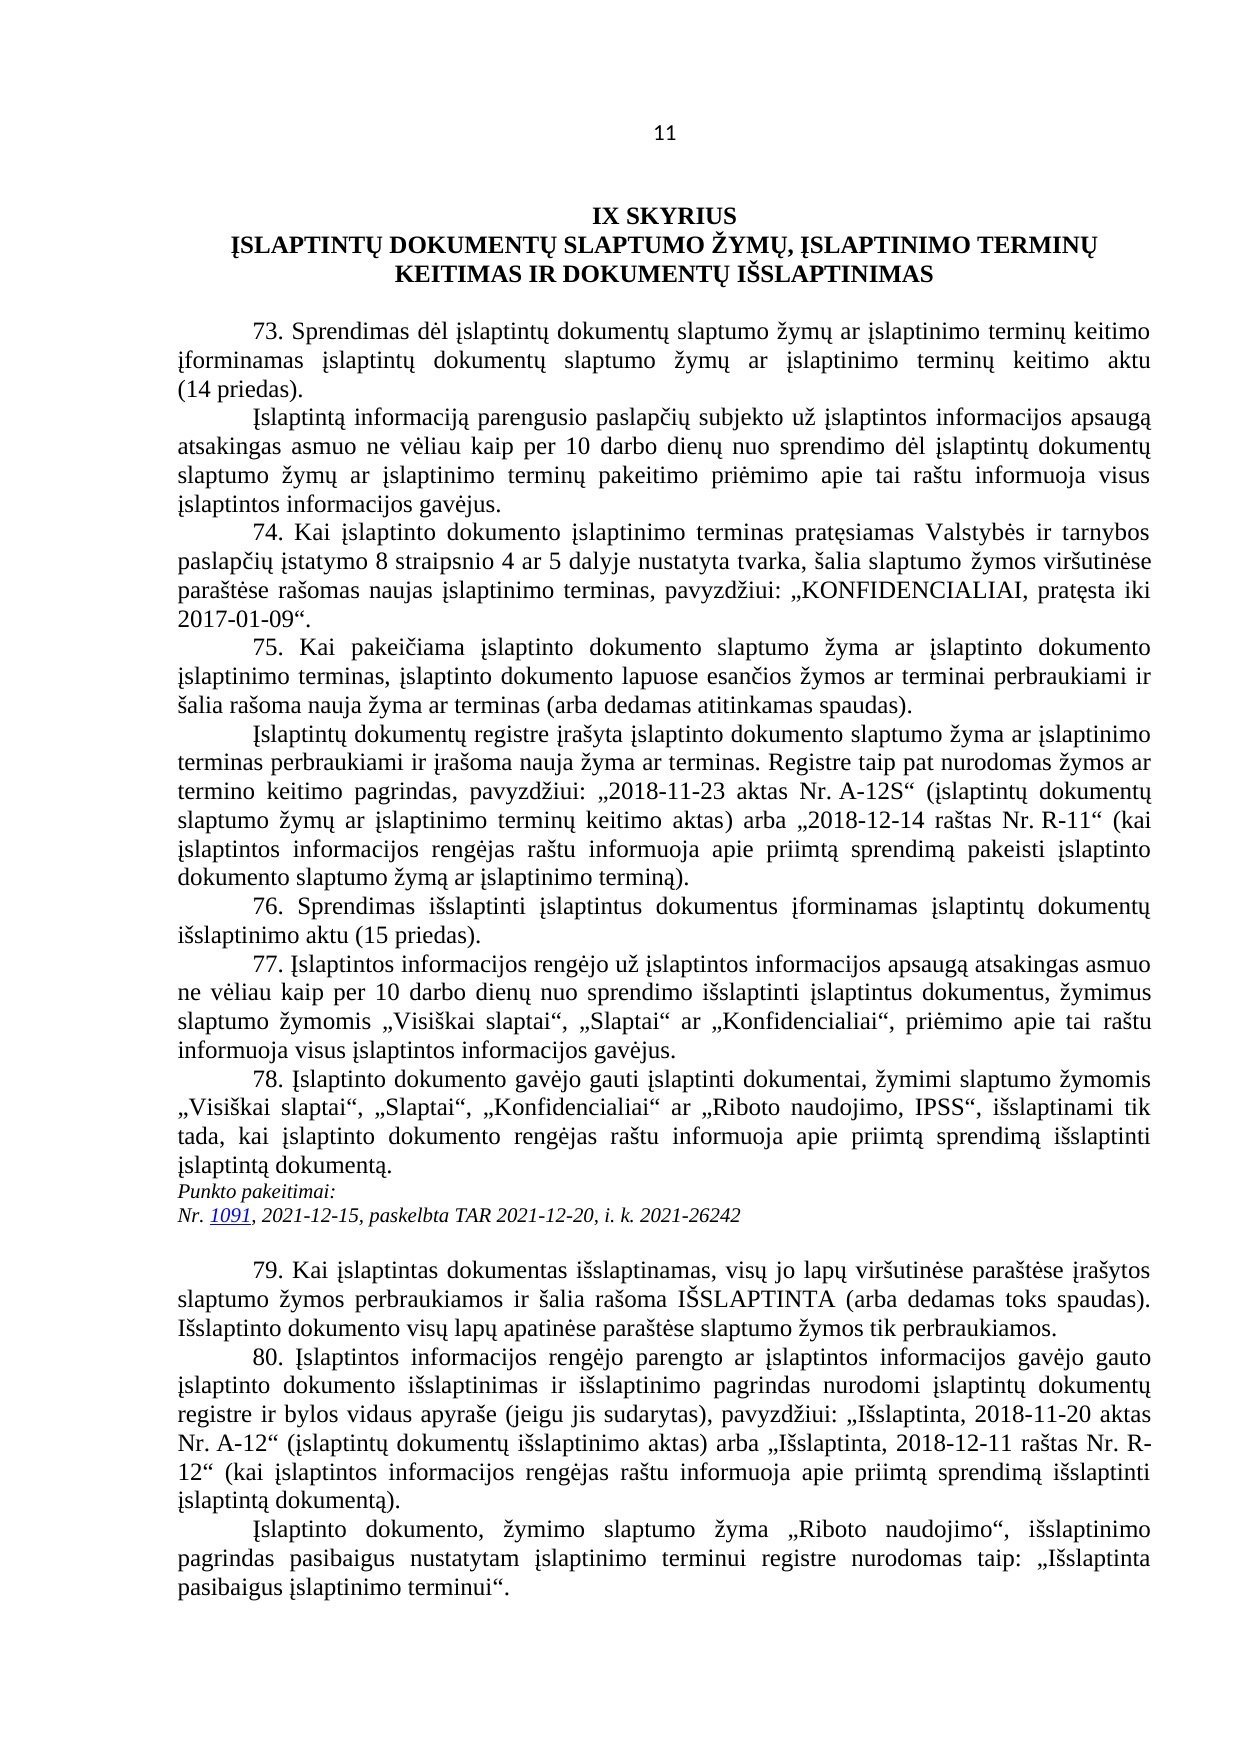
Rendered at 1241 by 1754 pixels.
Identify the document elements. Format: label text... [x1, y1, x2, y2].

text 77. Įslaptintos informacijos rengėjo už įslaptintos informacijos apsaugą atsakingas asmuo ne vėliau kaip per 10 darbo dienų nuo sprendimo išslaptinti įslaptintus dokumentus, žymimus slaptumo žymomis „Visiškai slaptai“, „Slaptai“ ar „Konfidencialiai“, priėmimo apie tai raštu informuoja visus įslaptintos informacijos gavėjus. [177, 949, 1152, 1064]
text Nr. 1091, 2021-12-15, paskelbta TAR 2021-12-20, i. k. 2021-26242 [177, 1203, 1152, 1227]
text 80. Įslaptintos informacijos rengėjo parengto ar įslaptintos informacijos gavėjo gauto įslaptinto dokumento išslaptinimas ir išslaptinimo pagrindas nurodomi įslaptintų dokumentų registre ir bylos vidaus apyraše (jeigu jis sudarytas), pavyzdžiui: „Išslaptinta, 2018-11-20 aktas Nr. A-12“ (įslaptintų dokumentų išslaptinimo aktas) arba „Išslaptinta, 2018-12-11 raštas Nr. R-12“ (kai įslaptintos informacijos rengėjas raštu informuoja apie priimtą sprendimą išslaptinti įslaptintą dokumentą). [177, 1342, 1152, 1514]
text 75. Kai pakeičiama įslaptinto dokumento slaptumo žyma ar įslaptinto dokumento įslaptinimo terminas, įslaptinto dokumento lapuose esančios žymos ar terminai perbraukiami ir šalia rašoma nauja žyma ar terminas (arba dedamas atitinkamas spaudas). [177, 632, 1152, 719]
text Punkto pakeitimai: [177, 1179, 1152, 1203]
text 76. Sprendimas išslaptinti įslaptintus dokumentus įforminamas įslaptintų dokumentų išslaptinimo aktu (15 priedas). [177, 891, 1152, 949]
text Įslaptintą informaciją parengusio paslapčių subjekto už įslaptintos informacijos apsaugą atsakingas asmuo ne vėliau kaip per 10 darbo dienų nuo sprendimo dėl įslaptintų dokumentų slaptumo žymų ar įslaptinimo terminų pakeitimo priėmimo apie tai raštu informuoja visus įslaptintos informacijos gavėjus. [177, 402, 1152, 517]
text 74. Kai įslaptinto dokumento įslaptinimo terminas pratęsiamas Valstybės ir tarnybos paslapčių įstatymo 8 straipsnio 4 ar 5 dalyje nustatyta tvarka, šalia slaptumo žymos viršutinėse paraštėse rašomas naujas įslaptinimo terminas, pavyzdžiui: „KONFIDENCIALIAI, pratęsta iki 2017-01-09“. [177, 517, 1152, 632]
text 79. Kai įslaptintas dokumentas išslaptinamas, visų jo lapų viršutinėse paraštėse įrašytos slaptumo žymos perbraukiamos ir šalia rašoma IŠSLAPTINTA (arba dedamas toks spaudas). Išslaptinto dokumento visų lapų apatinėse paraštėse slaptumo žymos tik perbraukiamos. [177, 1256, 1152, 1342]
text 78. Įslaptinto dokumento gavėjo gauti įslaptinti dokumentai, žymimi slaptumo žymomis „Visiškai slaptai“, „Slaptai“, „Konfidencialiai“ ar „Riboto naudojimo, IPSS“, išslaptinami tik tada, kai įslaptinto dokumento rengėjas raštu informuoja apie priimtą sprendimą išslaptinti įslaptintą dokumentą. [177, 1064, 1152, 1179]
text Įslaptintų dokumentų registre įrašyta įslaptinto dokumento slaptumo žyma ar įslaptinimo terminas perbraukiami ir įrašoma nauja žyma ar terminas. Registre taip pat nurodomas žymos ar termino keitimo pagrindas, pavyzdžiui: „2018-11-23 aktas Nr. A-12S“ (įslaptintų dokumentų slaptumo žymų ar įslaptinimo terminų keitimo aktas) arba „2018-12-14 raštas Nr. R-11“ (kai įslaptintos informacijos rengėjas raštu informuoja apie priimtą sprendimą pakeisti įslaptinto dokumento slaptumo žymą ar įslaptinimo terminą). [177, 719, 1152, 891]
text ĮSLAPTINTŲ DOKUMENTŲ SLAPTUMO ŽYMŲ, ĮSLAPTINIMO TERMINŲ KEITIMAS IR DOKUMENTŲ IŠSLAPTINIMas [177, 230, 1152, 287]
text IX SKYRIUS [177, 201, 1152, 230]
text 73. Sprendimas dėl įslaptintų dokumentų slaptumo žymų ar įslaptinimo terminų keitimo įforminamas įslaptintų dokumentų slaptumo žymų ar įslaptinimo terminų keitimo aktu (14 priedas). [177, 316, 1152, 402]
text Įslaptinto dokumento, žymimo slaptumo žyma „Riboto naudojimo“, išslaptinimo pagrindas pasibaigus nustatytam įslaptinimo terminui registre nurodomas taip: „Išslaptinta pasibaigus įslaptinimo terminui“. [177, 1514, 1152, 1601]
